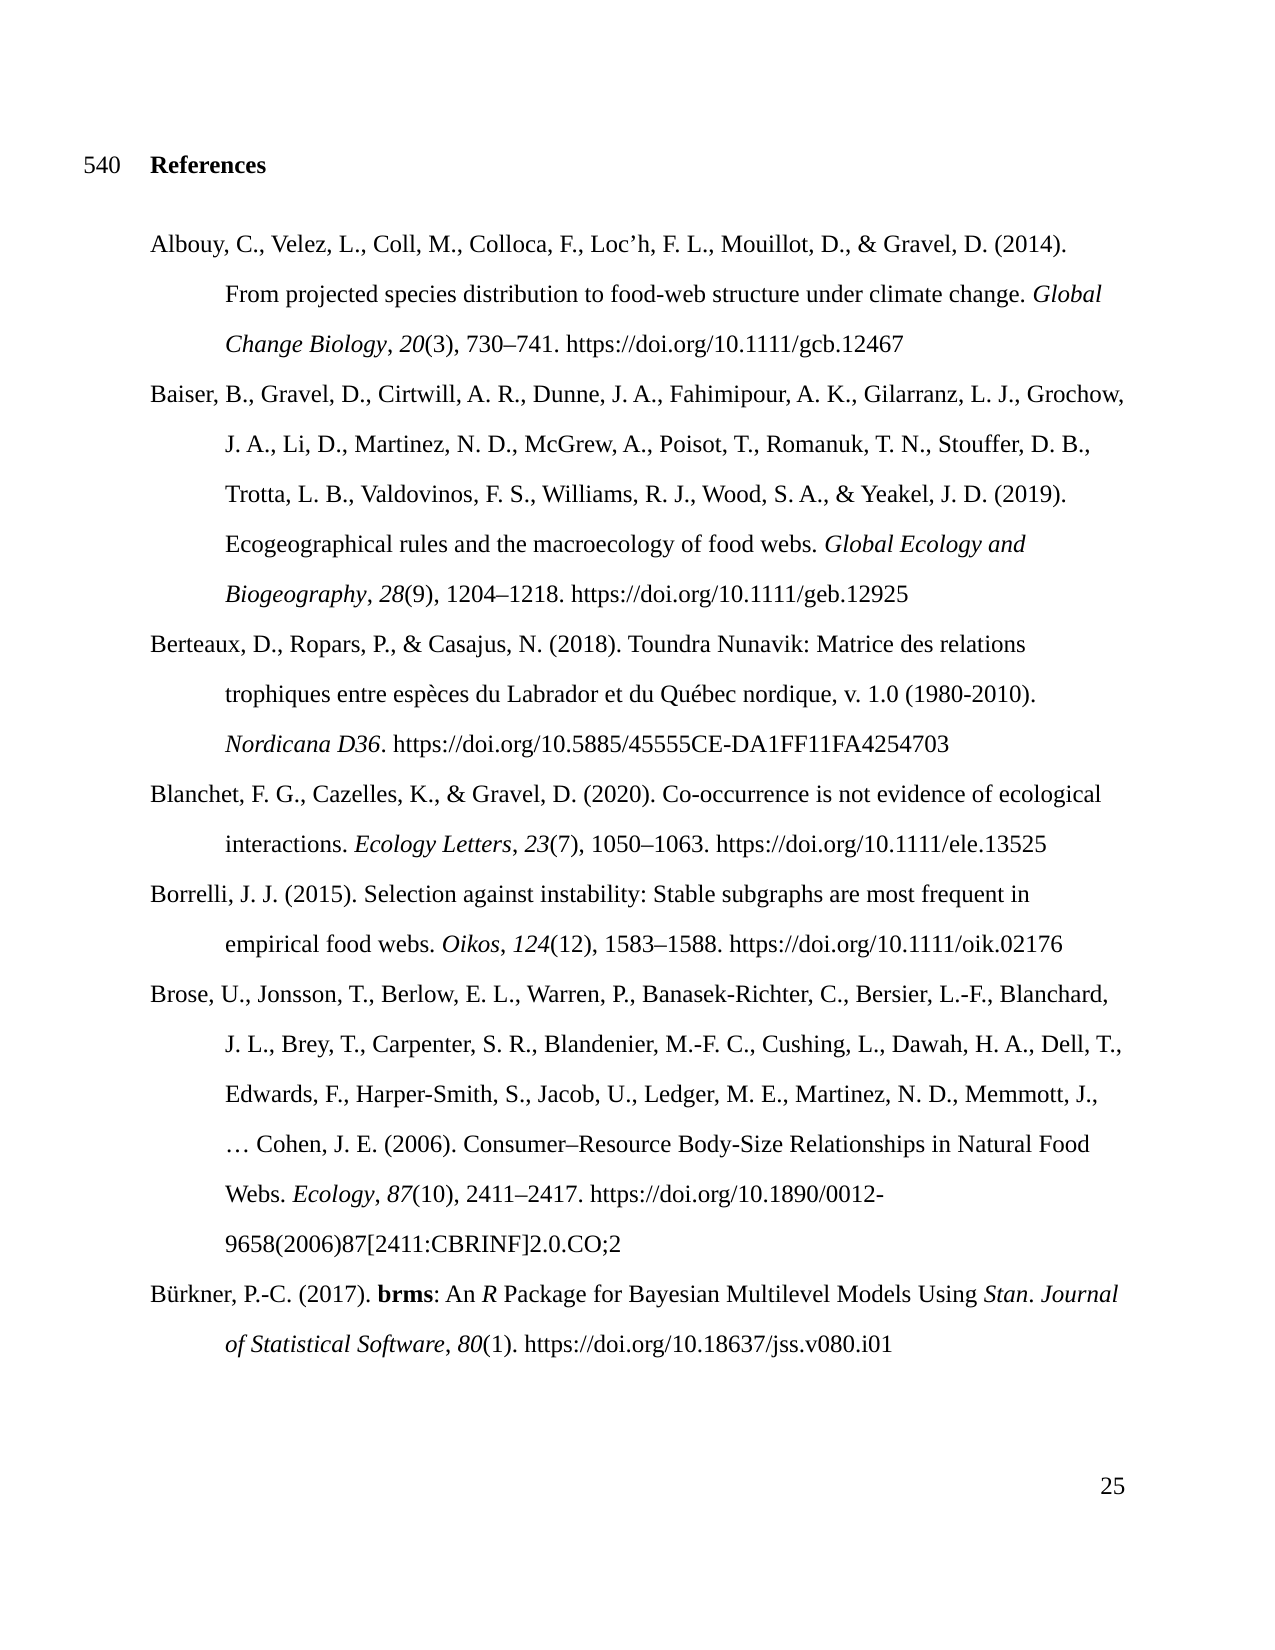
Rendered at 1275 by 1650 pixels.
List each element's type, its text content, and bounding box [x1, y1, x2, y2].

text Blanchet, F. G., Cazelles, K., & Gravel, D. (2020). Co-occurrence is not evidence of ecological interactions. Ecology Letters, 23(7), 1050–1063. https://doi.org/10.1111/ele.13525 [150, 757, 1125, 857]
text Albouy, C., Velez, L., Coll, M., Colloca, F., Loc’h, F. L., Mouillot, D., & Gravel, D. (2014). From projected species distribution to food-web structure under climate change. Global Change Biology, 20(3), 730–741. https://doi.org/10.1111/gcb.12467 [150, 207, 1125, 357]
text Berteaux, D., Ropars, P., & Casajus, N. (2018). Toundra Nunavik: Matrice des relations trophiques entre espèces du Labrador et du Québec nordique, v. 1.0 (1980-2010). Nordicana D36. https://doi.org/10.5885/45555CE-DA1FF11FA4254703 [150, 607, 1125, 757]
text Bürkner, P.-C. (2017). brms: An R Package for Bayesian Multilevel Models Using Stan. Journal of Statistical Software, 80(1). https://doi.org/10.18637/jss.v080.i01 [150, 1257, 1125, 1357]
text References [150, 150, 1125, 179]
text Brose, U., Jonsson, T., Berlow, E. L., Warren, P., Banasek-Richter, C., Bersier, L.-F., Blanchard, J. L., Brey, T., Carpenter, S. R., Blandenier, M.-F. C., Cushing, L., Dawah, H. A., Dell, T., Edwards, F., Harper-Smith, S., Jacob, U., Ledger, M. E., Martinez, N. D., Memmott, J., … Cohen, J. E. (2006). Consumer–Resource Body-Size Relationships in Natural Food Webs. Ecology, 87(10), 2411–2417. https://doi.org/10.1890/0012-9658(2006)87[2411:CBRINF]2.0.CO;2 [150, 957, 1125, 1257]
text Borrelli, J. J. (2015). Selection against instability: Stable subgraphs are most frequent in empirical food webs. Oikos, 124(12), 1583–1588. https://doi.org/10.1111/oik.02176 [150, 857, 1125, 957]
text Baiser, B., Gravel, D., Cirtwill, A. R., Dunne, J. A., Fahimipour, A. K., Gilarranz, L. J., Grochow, J. A., Li, D., Martinez, N. D., McGrew, A., Poisot, T., Romanuk, T. N., Stouffer, D. B., Trotta, L. B., Valdovinos, F. S., Williams, R. J., Wood, S. A., & Yeakel, J. D. (2019). Ecogeographical rules and the macroecology of food webs. Global Ecology and Biogeography, 28(9), 1204–1218. https://doi.org/10.1111/geb.12925 [150, 357, 1125, 607]
